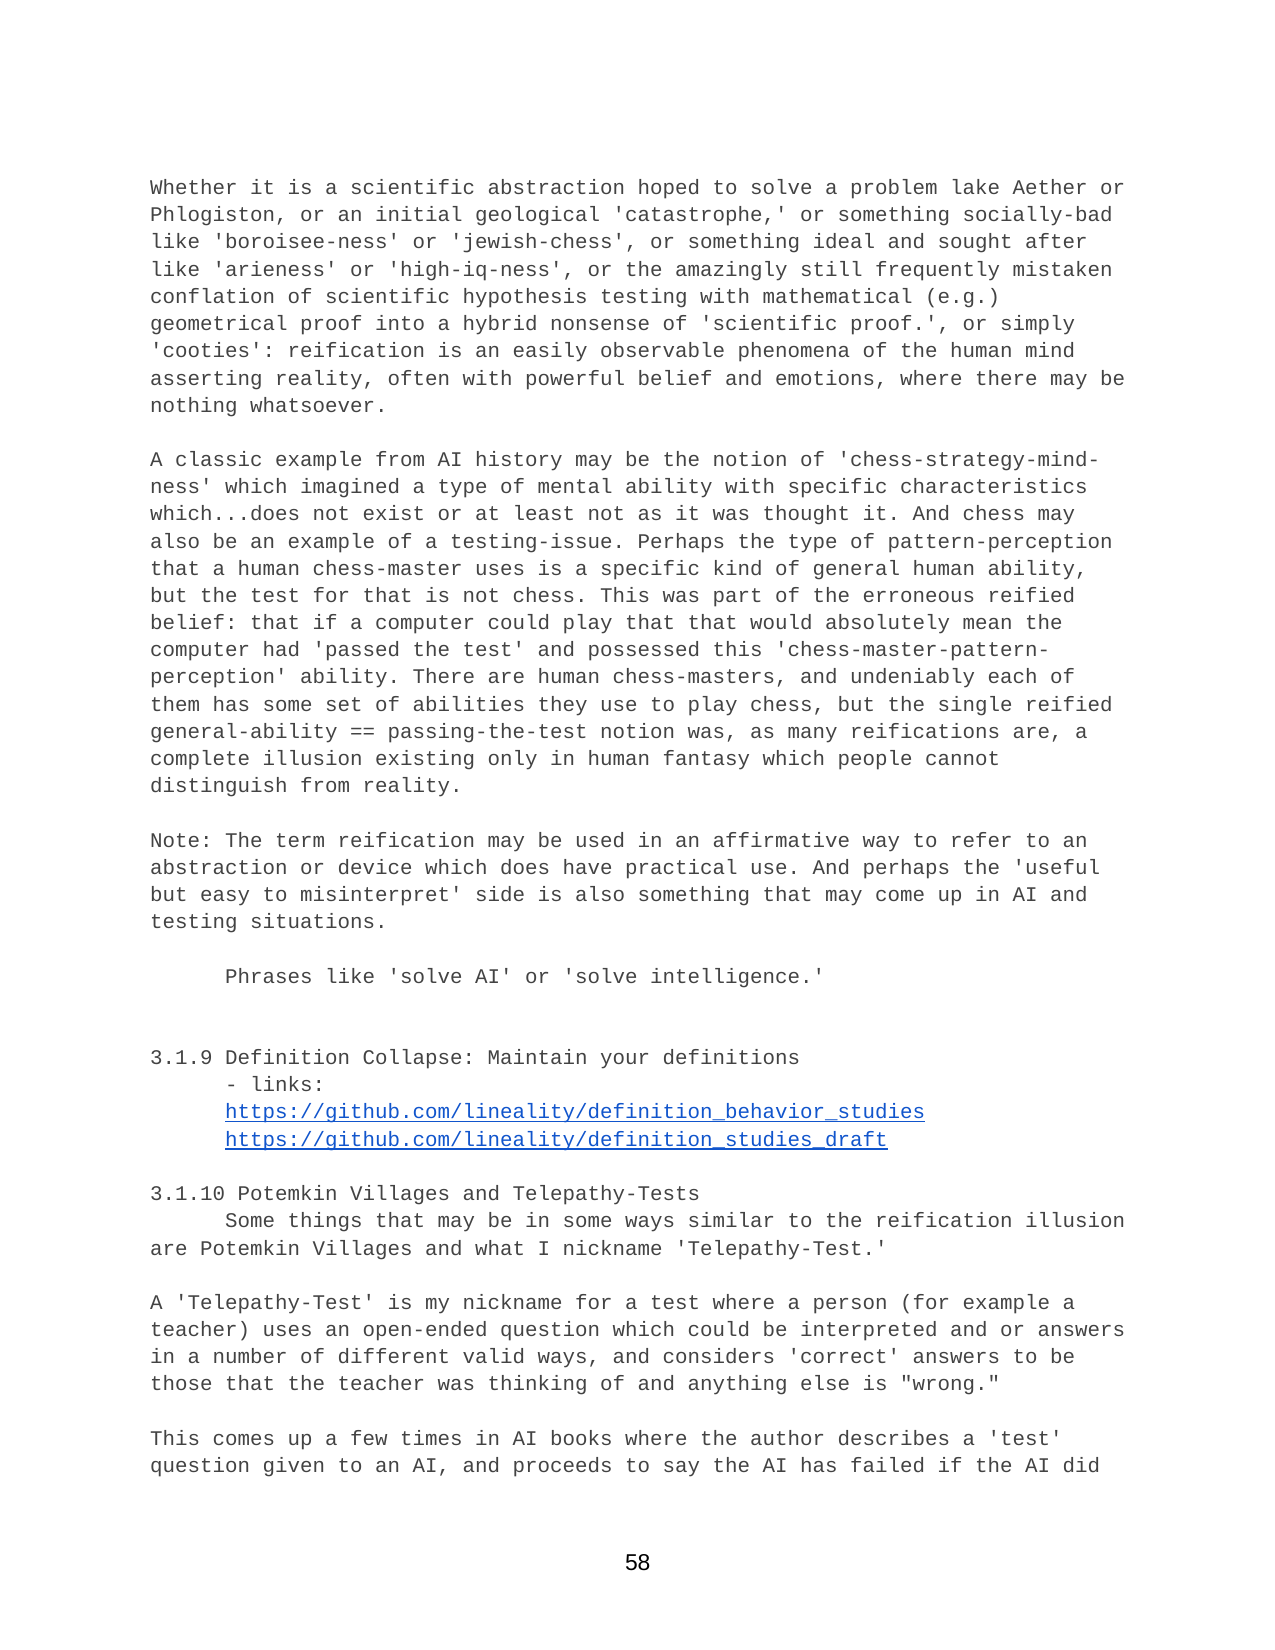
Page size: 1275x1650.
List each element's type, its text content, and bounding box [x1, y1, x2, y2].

text Whether it is a scientific abstraction hoped to solve a problem lake Aether or Phlogiston, or an initial geological 'catastrophe,' or something socially-bad like 'boroisee-ness' or 'jewish-chess', or something ideal and sought after like 'arieness' or 'high-iq-ness', or the amazingly still frequently mistaken conflation of scientific hypothesis testing with mathematical (e.g.) geometrical proof into a hybrid nonsense of 'scientific proof.', or simply 'cooties': reification is an easily observable phenomena of the human mind asserting reality, often with powerful belief and emotions, where there may be nothing whatsoever. [150, 177, 1125, 418]
text Some things that may be in some ways similar to the reification illusion are Potemkin Villages and what I nickname 'Telepathy-Test.' [150, 1210, 1125, 1261]
text https://github.com/lineality/definition_behavior_studies [150, 1102, 1125, 1125]
text This comes up a few times in AI books where the author describes a 'test' question given to an AI, and proceeds to say the AI has failed if the AI did [150, 1428, 1125, 1479]
text Note: The term reification may be used in an affirmative way to refer to an abstraction or device which does have practical use. And perhaps the 'useful but easy to misinterpret' side is also something that may come up in AI and testing situations. [150, 830, 1125, 935]
text 3.1.9 Definition Collapse: Maintain your definitions [150, 1047, 1125, 1071]
text A classic example from AI history may be the notion of 'chess-strategy-mind-ness' which imagined a type of mental ability with specific characteristics which...does not exist or at least not as it was thought it. And chess may also be an example of a testing-issue. Perhaps the type of pattern-perception that a human chess-master uses is a specific kind of general human ability, but the test for that is not chess. This was part of the erroneous reified belief: that if a computer could play that that would absolutely mean the computer had 'passed the test' and possessed this 'chess-master-pattern-perception' ability. There are human chess-masters, and undeniably each of them has some set of abilities they use to play chess, but the single reified general-ability == passing-the-test notion was, as many reifications are, a complete illusion existing only in human fantasy which people cannot distinguish from reality. [150, 449, 1125, 799]
text A 'Telepathy-Test' is my nickname for a test where a person (for example a teacher) uses an open-ended question which could be interpreted and or answers in a number of different valid ways, and considers 'correct' answers to be those that the teacher was thinking of and anything else is "wrong." [150, 1292, 1125, 1397]
text https://github.com/lineality/definition_studies_draft [150, 1129, 1125, 1152]
text Phrases like 'solve AI' or 'solve intelligence.' [150, 966, 1125, 989]
text - links: [150, 1074, 1125, 1098]
text 3.1.10 Potemkin Villages and Telepathy-Tests [150, 1183, 1125, 1207]
